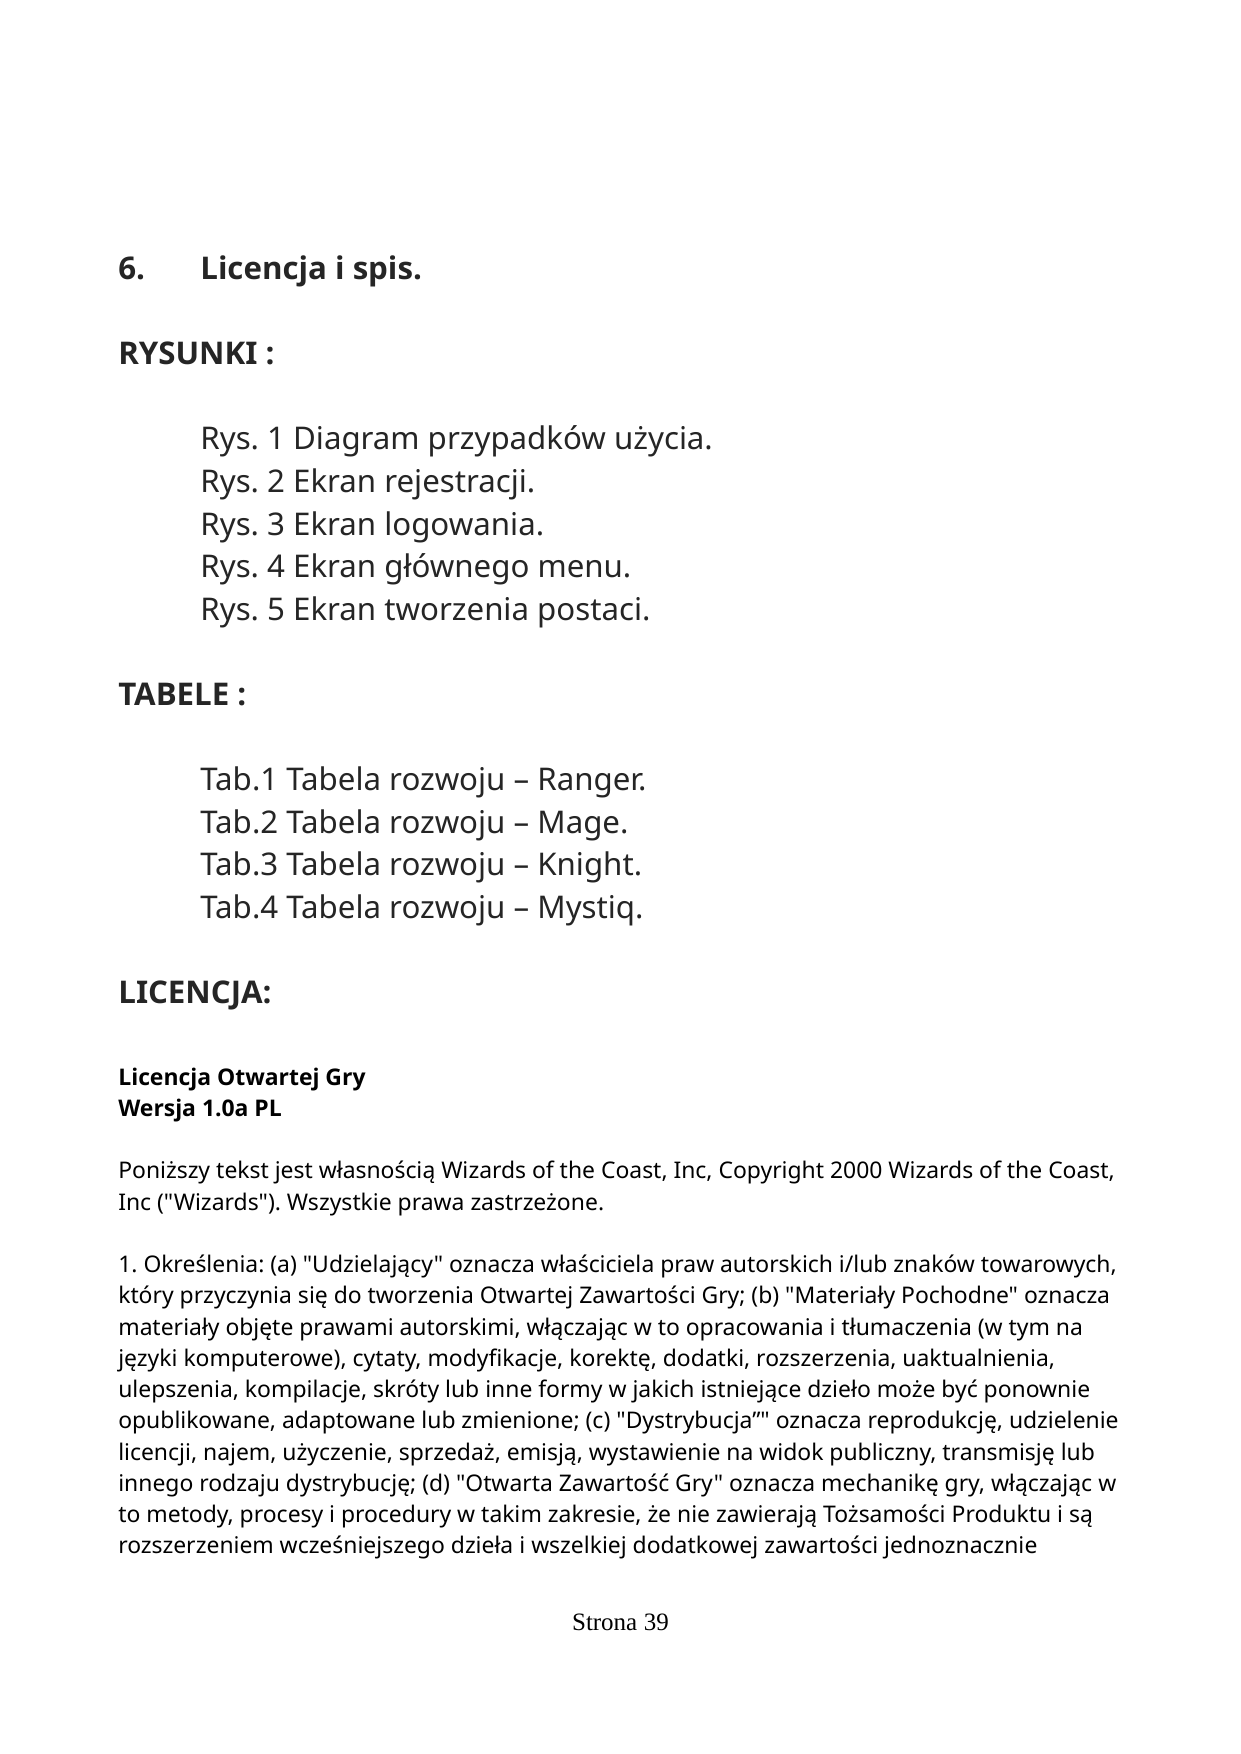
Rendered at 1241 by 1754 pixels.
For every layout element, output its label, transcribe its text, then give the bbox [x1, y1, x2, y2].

list Rys. 1 Diagram przypadków użycia. [118, 416, 1122, 459]
list Tab.2 Tabela rozwoju – Mage. [118, 800, 1122, 842]
list Tab.1 Tabela rozwoju – Ranger. [118, 757, 1122, 800]
list Rys. 2 Ekran rejestracji. [118, 459, 1122, 502]
text Poniższy tekst jest własnością Wizards of the Coast, Inc, Copyright 2000 Wizards of the Coast, Inc ("Wizards"). Wszystkie prawa zastrzeżone. [118, 1154, 1122, 1217]
text Licencja Otwartej Gry [118, 1061, 1122, 1092]
list TABELE : [118, 672, 1122, 714]
list Tab.3 Tabela rozwoju – Knight. [118, 842, 1122, 885]
list Rys. 5 Ekran tworzenia postaci. [118, 587, 1122, 629]
list RYSUNKI : [118, 331, 1122, 374]
list 6. Licencja i spis. [118, 246, 1122, 288]
list Rys. 3 Ekran logowania. Rys. 4 Ekran głównego menu. [118, 502, 1122, 587]
text 1. Określenia: (a) "Udzielający" oznacza właściciela praw autorskich i/lub znaków towarowych, który przyczynia się do tworzenia Otwartej Zawartości Gry; (b) "Materiały Pochodne" oznacza materiały objęte prawami autorskimi, włączając w to opracowania i tłumaczenia (w tym na języki komputerowe), cytaty, modyfikacje, korektę, dodatki, rozszerzenia, uaktualnienia, ulepszenia, kompilacje, skróty lub inne formy w jakich istniejące dzieło może być ponownie opublikowane, adaptowane lub zmienione; (c) "Dystrybucja”" oznacza reprodukcję, udzielenie licencji, najem, użyczenie, sprzedaż, emisją, wystawienie na widok publiczny, transmisję lub innego rodzaju dystrybucję; (d) "Otwarta Zawartość Gry" oznacza mechanikę gry, włączając w to metody, procesy i procedury w takim zakresie, że nie zawierają Tożsamości Produktu i są rozszerzeniem wcześniejszego dzieła i wszelkiej dodatkowej zawartości jednoznacznie [118, 1248, 1122, 1561]
text Wersja 1.0a PL [118, 1092, 1122, 1123]
list LICENCJA: [118, 970, 1122, 1013]
list Tab.4 Tabela rozwoju – Mystiq. [118, 885, 1122, 928]
